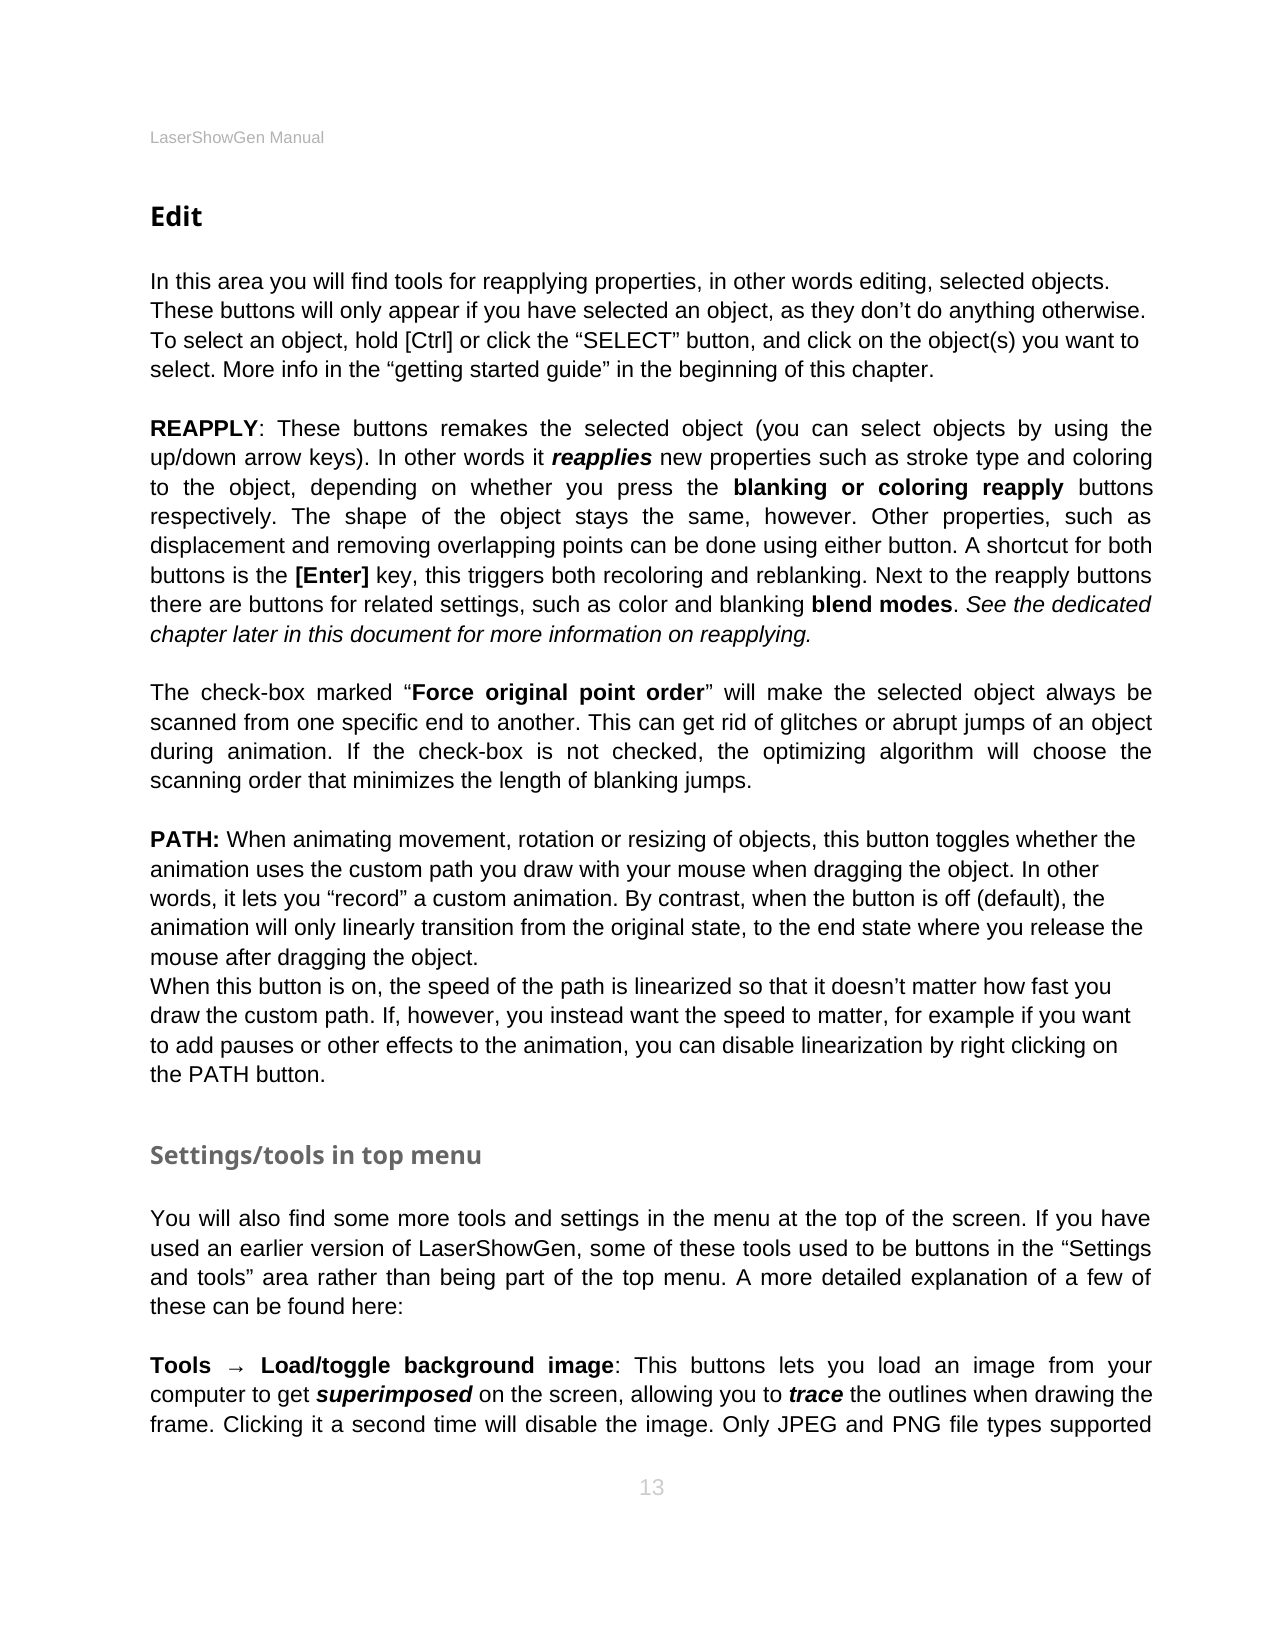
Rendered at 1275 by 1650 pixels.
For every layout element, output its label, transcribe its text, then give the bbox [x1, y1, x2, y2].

text You will also find some more tools and settings in the menu at the top of the screen. If you have used an earlier version of LaserShowGen, some of these tools used to be buttons in the “Settings and tools” area rather than being part of the top menu. A more detailed explanation of a few of these can be found here: [150, 1206, 1153, 1320]
text In this area you will find tools for reapplying properties, in other words editing, selected objects. These buttons will only appear if you have selected an object, as they don’t do anything otherwise. To select an object, hold [Ctrl] or click the “SELECT” button, and click on the object(s) you want to select. More info in the “getting started guide” in the beginning of this chapter. [150, 269, 1153, 383]
subtitle Edit [150, 197, 1153, 234]
text PATH: When animating movement, rotation or resizing of objects, this button toggles whether the animation uses the custom path you draw with your mouse when dragging the object. In other words, it lets you “record” a custom animation. By contrast, when the button is off (default), the animation will only linearly transition from the original state, to the end state where you release the mouse after dragging the object. When this button is on, the speed of the path is linearized so that it doesn’t matter how fast you draw the custom path. If, however, you instead want the speed to matter, for example if you want to add pauses or other effects to the animation, you can disable linearization by right clicking on the PATH button. [150, 827, 1153, 1088]
text REAPPLY: These buttons remakes the selected object (you can select objects by using the up/down arrow keys). In other words it reapplies new properties such as stroke type and coloring to the object, depending on whether you press the blanking or coloring reapply buttons respectively. The shape of the object stays the same, however. Other properties, such as displacement and removing overlapping points can be done using either button. A shortcut for both buttons is the [Enter] key, this triggers both recoloring and reblanking. Next to the reapply buttons there are buttons for related settings, such as color and blanking blend modes. See the dedicated chapter later in this document for more information on reapplying. [150, 416, 1153, 647]
text Tools → Load/toggle background image: This buttons lets you load an image from your computer to get superimposed on the screen, allowing you to trace the outlines when drawing the frame. Clicking it a second time will disable the image. Only JPEG and PNG file types supported [150, 1353, 1153, 1437]
text The check-box marked “Force original point order” will make the selected object always be scanned from one specific end to another. This can get rid of glitches or abrupt jumps of an object during animation. If the check-box is not checked, the optimizing algorithm will choose the scanning order that minimizes the length of blanking jumps. [150, 680, 1153, 794]
subtitle Settings/tools in top menu [150, 1137, 1153, 1171]
